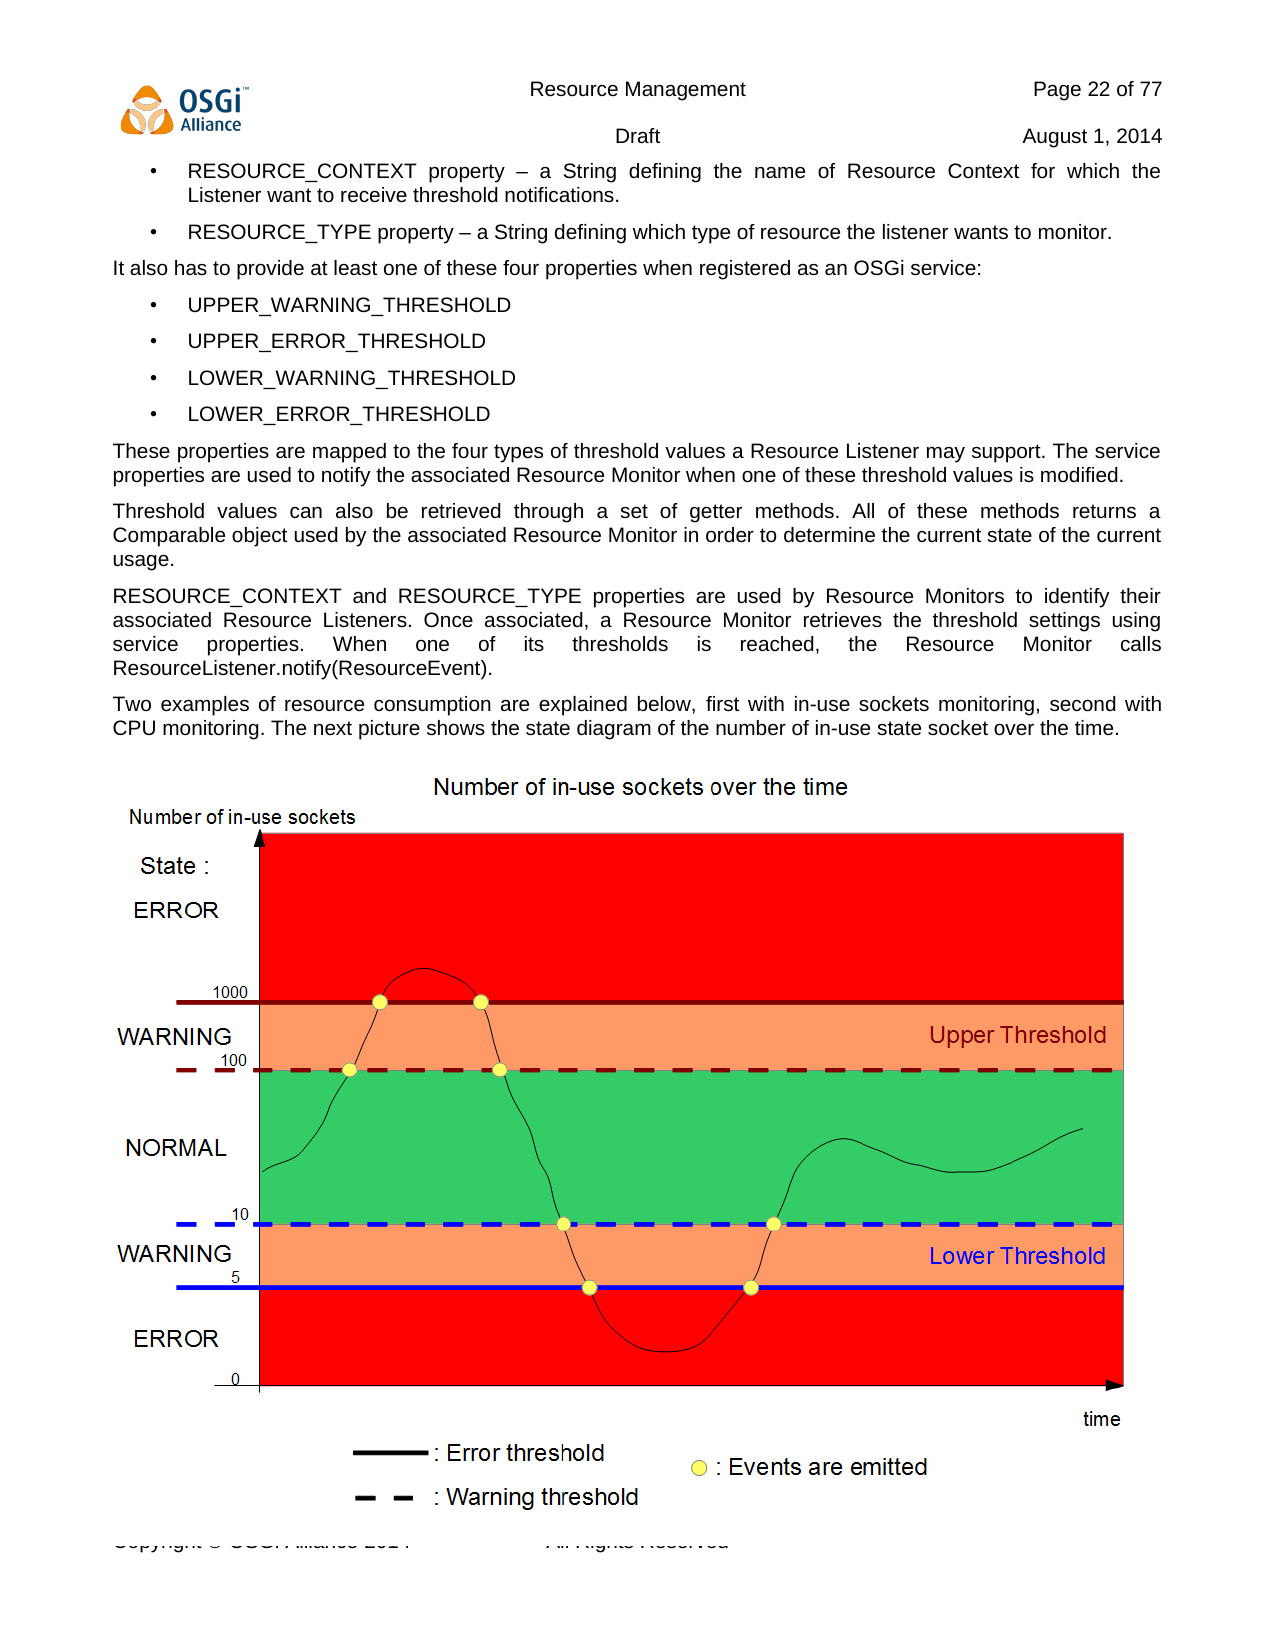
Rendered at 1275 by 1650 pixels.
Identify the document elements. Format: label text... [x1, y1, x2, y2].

picture [113, 78, 257, 142]
picture [112, 757, 1163, 1546]
list LOWER_ERROR_THRESHOLD [150, 402, 1162, 426]
text Two examples of resource consumption are explained below, first with in-use sockets monitoring, second with CPU monitoring. The next picture shows the state diagram of the number of in-use state socket over the time. [112, 692, 1162, 740]
text RESOURCE_CONTEXT and RESOURCE_TYPE properties are used by Resource Monitors to identify their associated Resource Listeners. Once associated, a Resource Monitor retrieves the threshold settings using service properties. When one of its thresholds is reached, the Resource Monitor calls ResourceListener.notify(ResourceEvent). [112, 583, 1162, 679]
list UPPER_ERROR_THRESHOLD [150, 329, 1162, 353]
list UPPER_WARNING_THRESHOLD [150, 292, 1162, 317]
text These properties are mapped to the four types of threshold values a Resource Listener may support. The service properties are used to notify the associated Resource Monitor when one of these threshold values is modified. [112, 439, 1162, 487]
list LOWER_WARNING_THRESHOLD [150, 366, 1162, 390]
list RESOURCE_CONTEXT property – a String defining the name of Resource Context for which the Listener want to receive threshold notifications. [150, 159, 1162, 207]
list RESOURCE_TYPE property – a String defining which type of resource the listener wants to monitor. [150, 219, 1162, 243]
text Threshold values can also be retrieved through a set of getter methods. All of these methods returns a Comparable object used by the associated Resource Monitor in order to determine the current state of the current usage. [112, 499, 1162, 571]
text It also has to provide at least one of these four properties when registered as an OSGi service: [112, 256, 1162, 280]
